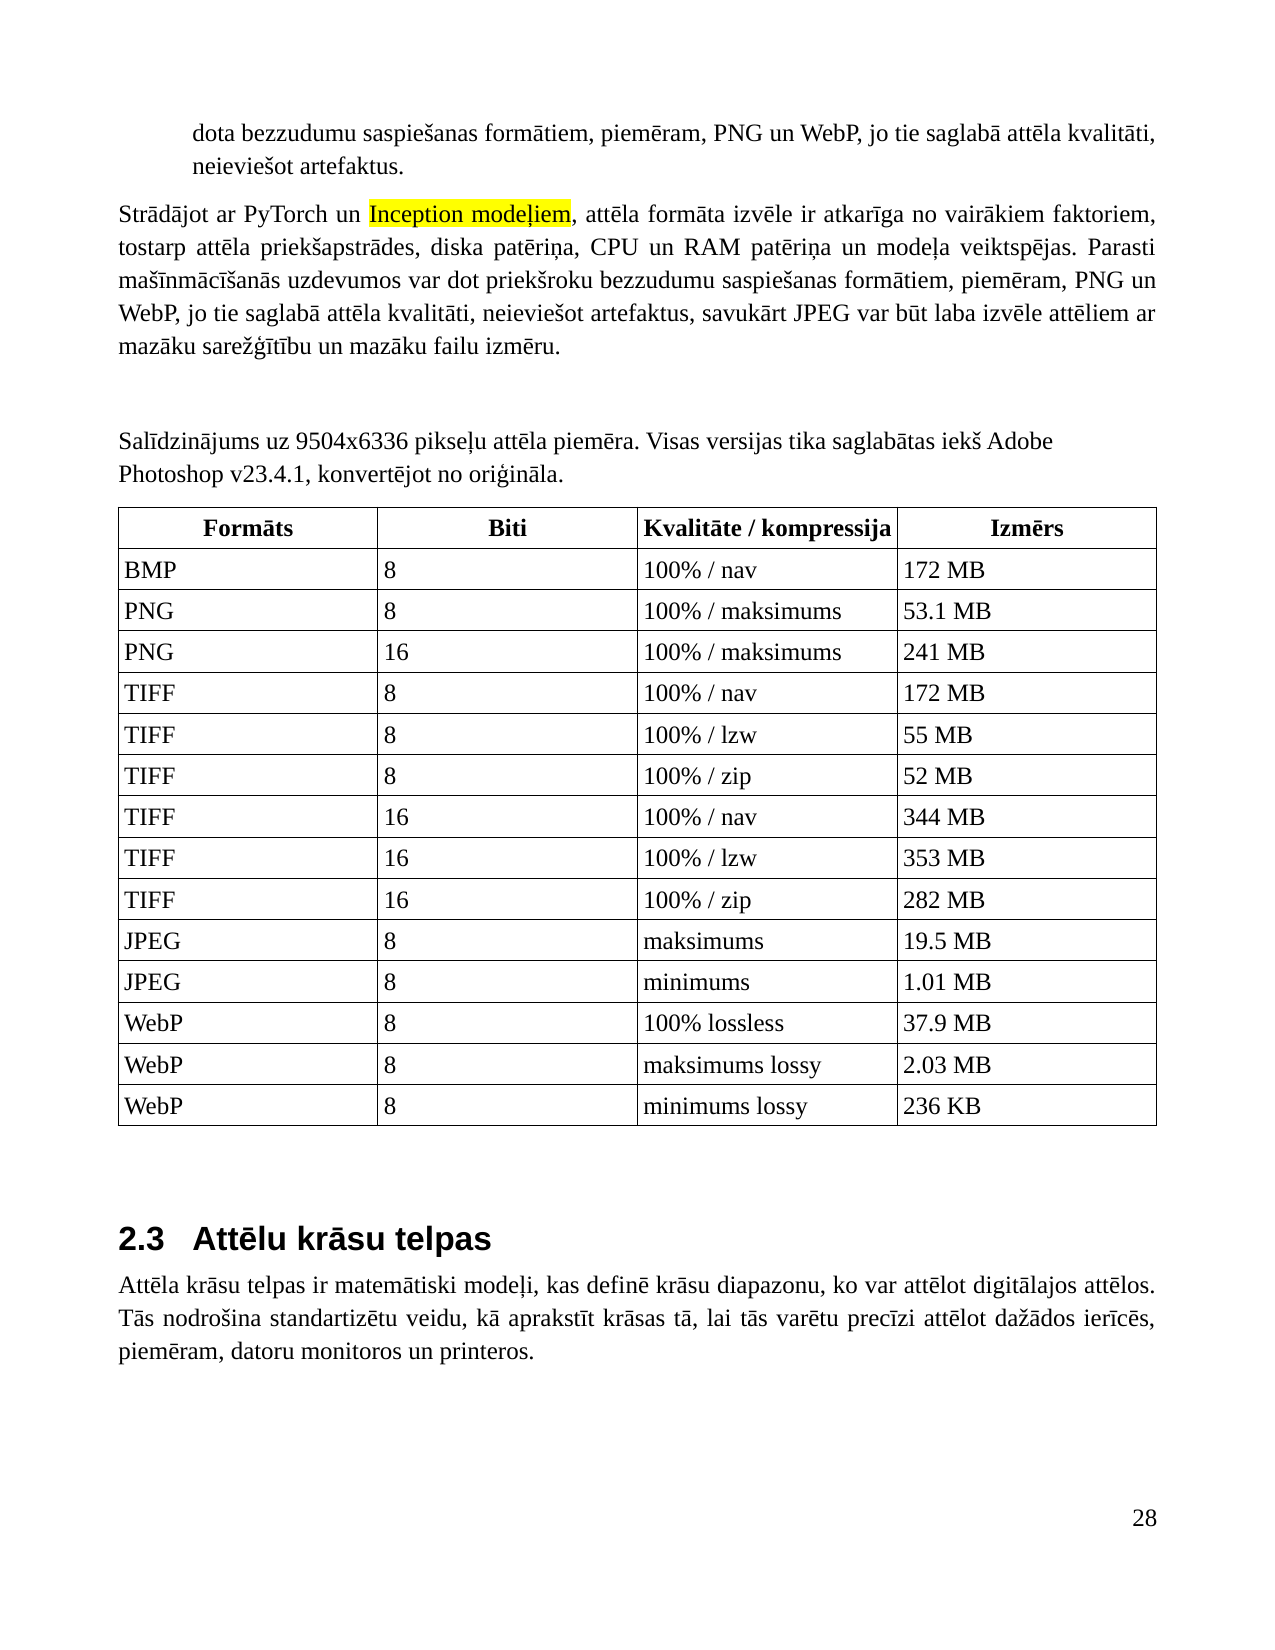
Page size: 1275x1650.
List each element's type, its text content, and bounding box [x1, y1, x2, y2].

table_cell 100% / zip [638, 755, 897, 795]
table_cell JPEG [119, 961, 377, 1002]
table_cell 55 MB [898, 714, 1156, 754]
table_cell WebP [119, 1003, 377, 1043]
table_cell TIFF [119, 879, 377, 919]
table_cell maksimums [638, 920, 897, 960]
text Strādājot ar PyTorch un Inception modeļiem, attēla formāta izvēle ir atkarīga no vairākiem faktoriem, tostarp attēla priekšapstrādes, diska patēriņa, CPU un RAM patēriņa un modeļa veiktspējas. Parasti mašīnmācīšanās uzdevumos var dot priekšroku bezzudumu saspiešanas formātiem, piemēram, PNG un WebP, jo tie saglabā attēla kvalitāti, neieviešot artefaktus, savukārt JPEG var būt laba izvēle attēliem ar mazāku sarežģītību un mazāku failu izmēru. [118, 199, 1157, 359]
table_cell 236 KB [898, 1085, 1156, 1125]
table_cell 353 MB [898, 838, 1156, 878]
table_cell JPEG [119, 920, 377, 960]
table_cell 8 [378, 920, 637, 960]
table_cell 53.1 MB [898, 590, 1156, 630]
table_cell 2.03 MB [898, 1044, 1156, 1084]
table_cell 282 MB [898, 879, 1156, 919]
table_header Izmērs [898, 508, 1156, 548]
table_cell 344 MB [898, 796, 1156, 837]
table_cell 8 [378, 1044, 637, 1084]
table_cell PNG [119, 590, 377, 630]
table_cell 172 MB [898, 549, 1156, 589]
table_cell 100% / maksimums [638, 631, 897, 672]
table_cell 8 [378, 590, 637, 630]
table_cell TIFF [119, 755, 377, 795]
table_cell 16 [378, 879, 637, 919]
table_cell 8 [378, 549, 637, 589]
table_cell 8 [378, 961, 637, 1002]
table_cell 100% / nav [638, 549, 897, 589]
table_header Kvalitāte / kompressija [638, 508, 897, 548]
table_cell 16 [378, 631, 637, 672]
table_header Formāts [119, 508, 377, 548]
table_cell WebP [119, 1085, 377, 1125]
table_cell 8 [378, 1085, 637, 1125]
table_cell 8 [378, 714, 637, 754]
table_cell 100% / lzw [638, 714, 897, 754]
table_cell WebP [119, 1044, 377, 1084]
table_cell TIFF [119, 673, 377, 713]
table_cell 241 MB [898, 631, 1156, 672]
table_cell 100% lossless [638, 1003, 897, 1043]
table_cell TIFF [119, 838, 377, 878]
text Attēla krāsu telpas ir matemātiski modeļi, kas definē krāsu diapazonu, ko var attēlot digitālajos attēlos. Tās nodrošina standartizētu veidu, kā aprakstīt krāsas tā, lai tās varētu precīzi attēlot dažādos ierīcēs, piemēram, datoru monitoros un printeros. [118, 1270, 1157, 1365]
table_cell minimums lossy [638, 1085, 897, 1125]
table_cell 100% / zip [638, 879, 897, 919]
list dota bezzudumu saspiešanas formātiem, piemēram, PNG un WebP, jo tie saglabā attēla kvalitāti, neieviešot artefaktus. [162, 118, 1157, 180]
table_cell 100% / maksimums [638, 590, 897, 630]
subtitle Attēlu krāsu telpas [118, 1219, 1157, 1258]
table_cell 8 [378, 755, 637, 795]
table_cell 172 MB [898, 673, 1156, 713]
text Salīdzinājums uz 9504x6336 pikseļu attēla piemēra. Visas versijas tika saglabātas iekš Adobe Photoshop v23.4.1, konvertējot no oriģināla. [118, 426, 1157, 488]
table_cell 16 [378, 838, 637, 878]
table_cell 16 [378, 796, 637, 837]
table_cell TIFF [119, 714, 377, 754]
table_cell 52 MB [898, 755, 1156, 795]
table_cell 100% / nav [638, 673, 897, 713]
table_cell PNG [119, 631, 377, 672]
table_cell 100% / lzw [638, 838, 897, 878]
table_cell 8 [378, 1003, 637, 1043]
table_cell minimums [638, 961, 897, 1002]
table_cell maksimums lossy [638, 1044, 897, 1084]
table_cell BMP [119, 549, 377, 589]
table_cell 37.9 MB [898, 1003, 1156, 1043]
table_header Biti [378, 508, 637, 548]
table_cell 100% / nav [638, 796, 897, 837]
table_cell TIFF [119, 796, 377, 837]
table_cell 19.5 MB [898, 920, 1156, 960]
table_cell 1.01 MB [898, 961, 1156, 1002]
table_cell 8 [378, 673, 637, 713]
